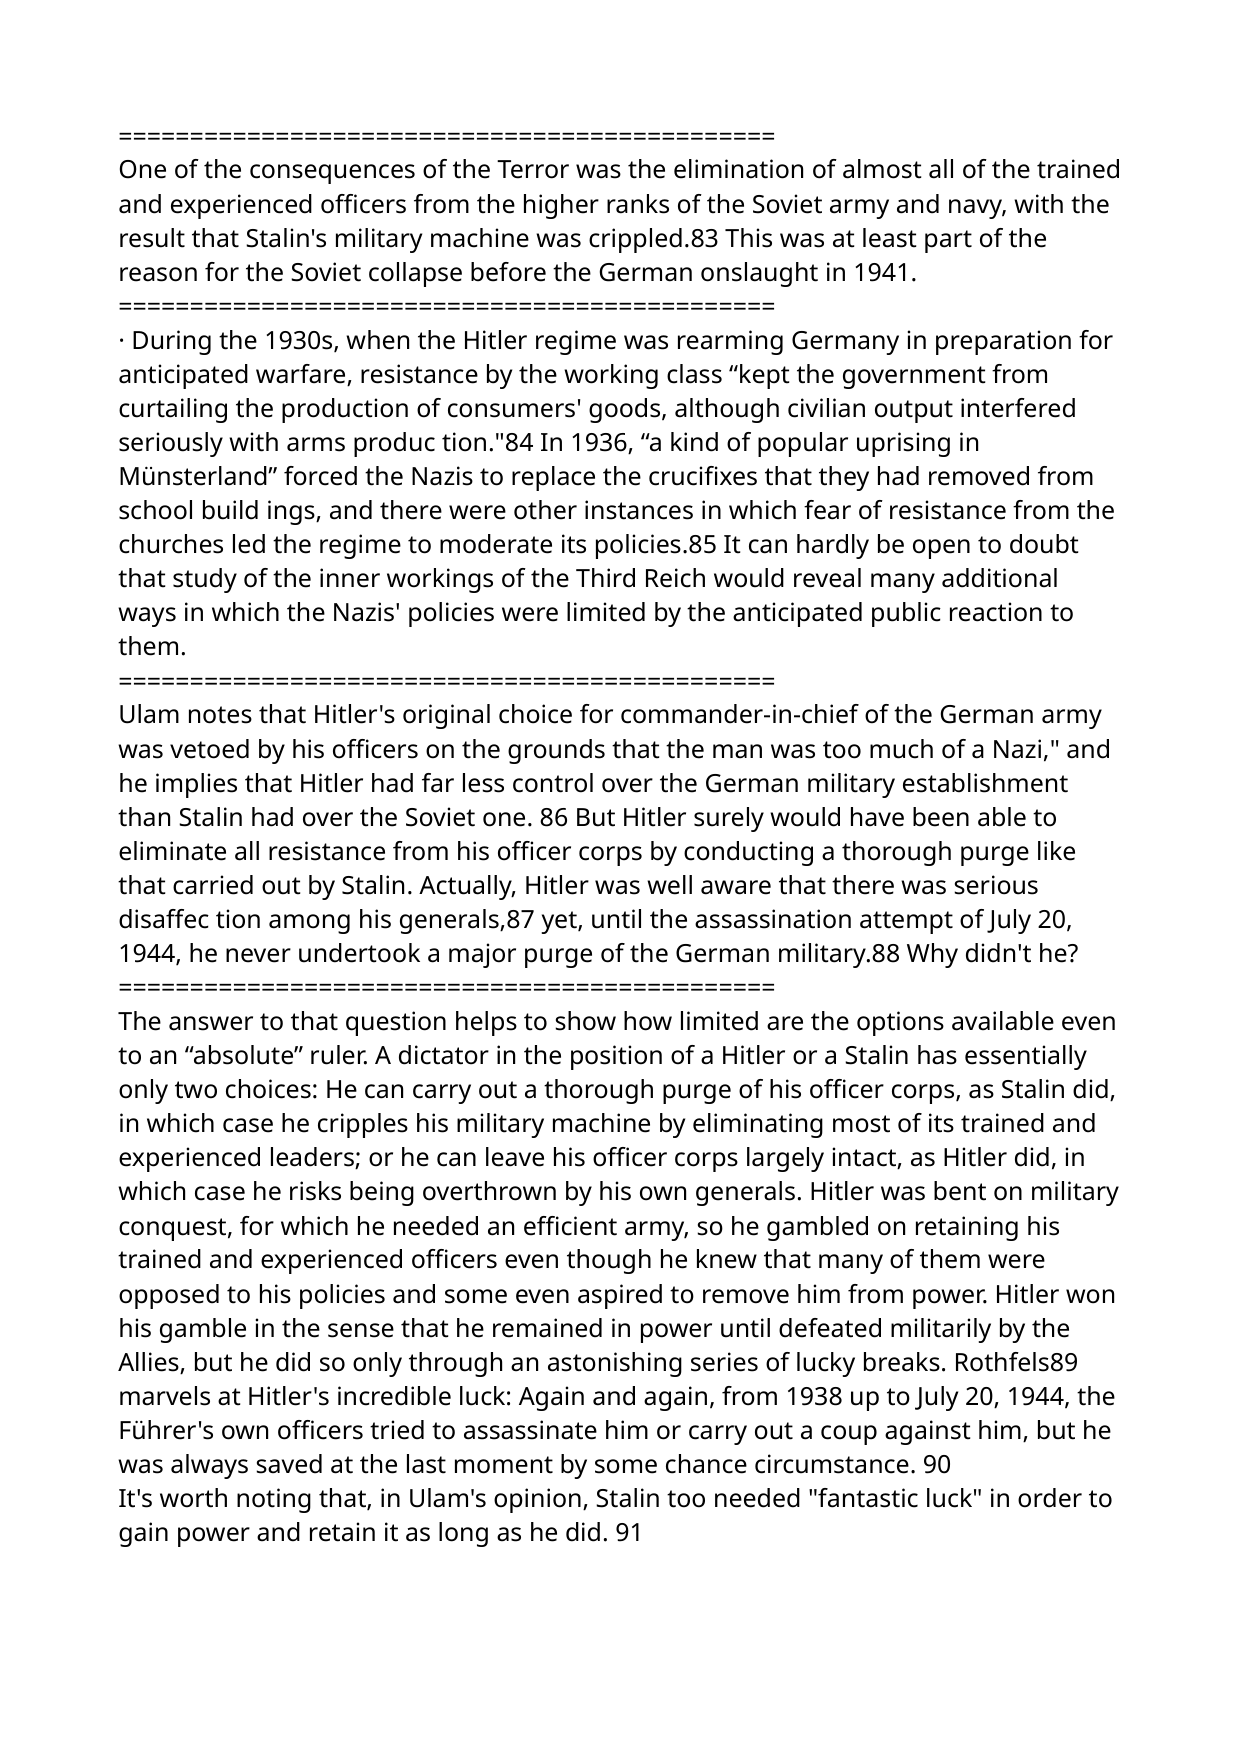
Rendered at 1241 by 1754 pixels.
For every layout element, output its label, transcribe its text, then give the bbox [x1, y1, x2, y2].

text ============================================== [118, 118, 1122, 152]
text · During the 1930s, when the Hitler regime was rearming Germany in preparation for anticipated warfare, resistance by the working class “kept the government from curtailing the production of consumers' goods, although civilian output interfered seriously with arms produc tion."84 In 1936, “a kind of popular uprising in Münsterland” forced the Nazis to replace the crucifixes that they had removed from school build ings, and there were other instances in which fear of resistance from the churches led the regime to moderate its policies.85 It can hardly be open to doubt that study of the inner workings of the Third Reich would reveal many additional ways in which the Nazis' policies were limited by the anticipated public reaction to them. [118, 322, 1122, 663]
text One of the consequences of the Terror was the elimination of almost all of the trained and experienced officers from the higher ranks of the Soviet army and navy, with the result that Stalin's military machine was crippled.83 This was at least part of the reason for the Soviet collapse before the German onslaught in 1941. [118, 152, 1122, 288]
text It's worth noting that, in Ulam's opinion, Stalin too needed "fantastic luck" in order to gain power and retain it as long as he did. 91 [118, 1481, 1122, 1549]
text The answer to that question helps to show how limited are the options available even to an “absolute” ruler. A dictator in the position of a Hitler or a Stalin has essentially only two choices: He can carry out a thorough purge of his officer corps, as Stalin did, in which case he cripples his military machine by eliminating most of its trained and experienced leaders; or he can leave his officer corps largely intact, as Hitler did, in which case he risks being overthrown by his own generals. Hitler was bent on military conquest, for which he needed an efficient army, so he gambled on retaining his trained and experienced officers even though he knew that many of them were opposed to his policies and some even aspired to remove him from power. Hitler won his gamble in the sense that he remained in power until defeated militarily by the Allies, but he did so only through an astonishing series of lucky breaks. Rothfels89 marvels at Hitler's incredible luck: Again and again, from 1938 up to July 20, 1944, the Führer's own officers tried to assassinate him or carry out a coup against him, but he was always saved at the last moment by some chance circumstance. 90 [118, 1004, 1122, 1481]
text ============================================== [118, 970, 1122, 1004]
text Ulam notes that Hitler's original choice for commander-in-chief of the German army was vetoed by his officers on the grounds that the man was too much of a Nazi," and he implies that Hitler had far less control over the German military establishment than Stalin had over the Soviet one. 86 But Hitler surely would have been able to eliminate all resistance from his officer corps by conducting a thorough purge like that carried out by Stalin. Actually, Hitler was well aware that there was serious disaffec tion among his generals,87 yet, until the assassination attempt of July 20, 1944, he never undertook a major purge of the German military.88 Why didn't he? [118, 697, 1122, 970]
text ============================================== [118, 663, 1122, 697]
text ============================================== [118, 288, 1122, 322]
